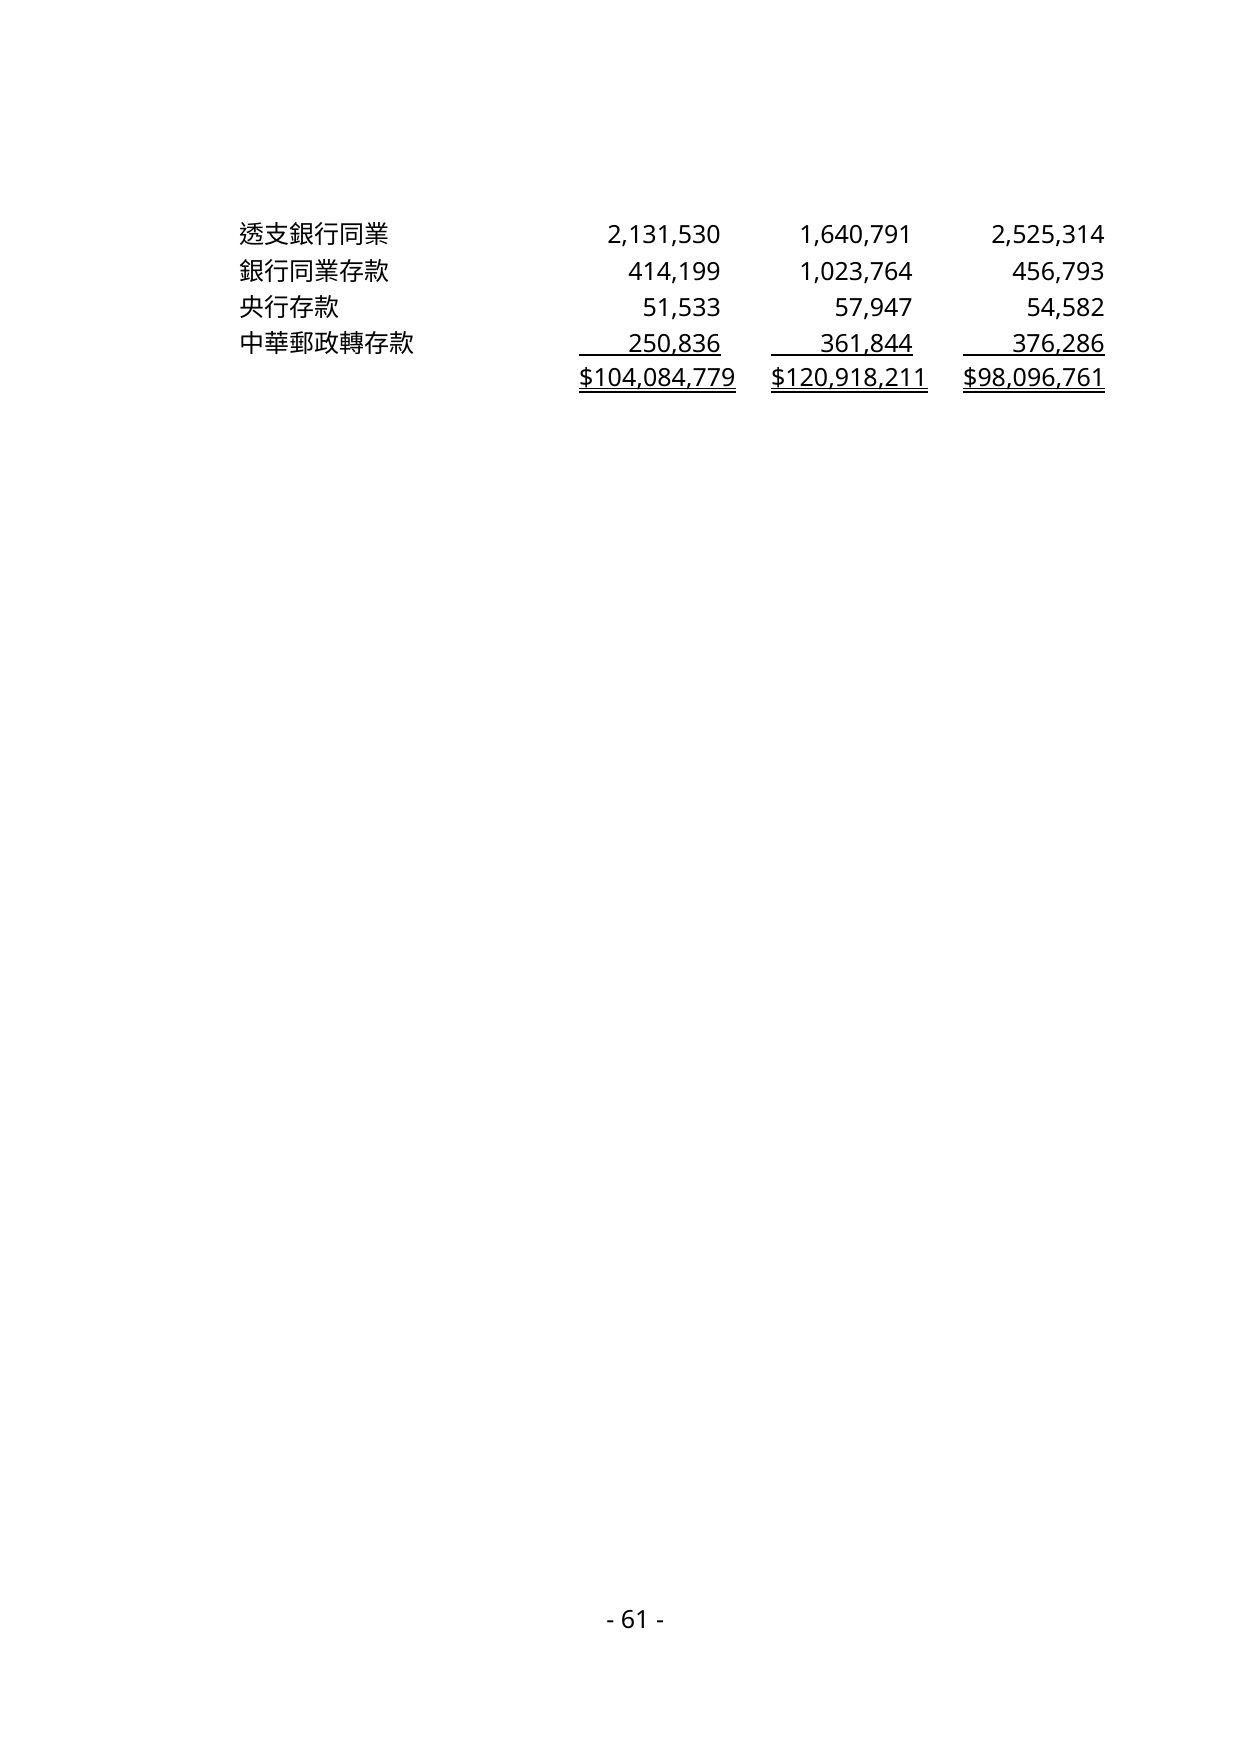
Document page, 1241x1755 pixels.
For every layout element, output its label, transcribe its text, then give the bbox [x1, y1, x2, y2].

table_cell 57,947 [753, 287, 930, 323]
table_cell $ 104,084,779 [561, 360, 738, 394]
table_cell 54,582 [945, 287, 1122, 323]
table_cell [930, 287, 945, 323]
table_cell 央行存款 [236, 287, 546, 323]
table_cell 1,023,764 [753, 251, 930, 287]
table_cell [930, 251, 945, 287]
table_cell [546, 360, 561, 394]
table_cell [738, 324, 753, 360]
table_cell 2,525,314 [945, 215, 1122, 251]
table_cell [546, 215, 561, 251]
table_cell 透支銀行同業 [236, 215, 546, 251]
table_cell [930, 324, 945, 360]
table_cell $ 98,096,761 [945, 360, 1122, 394]
table_cell 414,199 [561, 251, 738, 287]
table_cell [930, 215, 945, 251]
table_cell 中華郵政轉存款 [236, 324, 546, 360]
table_cell 1,640,791 [753, 215, 930, 251]
table_cell 2,131,530 [561, 215, 738, 251]
table_cell [930, 360, 945, 394]
table_cell [546, 287, 561, 323]
table_cell [738, 360, 753, 394]
table_cell [738, 251, 753, 287]
table_cell 361,844 [753, 324, 930, 360]
table_cell $ 120,918,211 [753, 360, 930, 394]
table_cell 51,533 [561, 287, 738, 323]
table_cell 銀行同業存款 [236, 251, 546, 287]
table_cell [546, 324, 561, 360]
table_cell 376,286 [945, 324, 1122, 360]
table_cell [236, 360, 546, 394]
table_cell [546, 251, 561, 287]
table_cell [738, 287, 753, 323]
table_cell 250,836 [561, 324, 738, 360]
table_cell [738, 215, 753, 251]
table_cell 456,793 [945, 251, 1122, 287]
